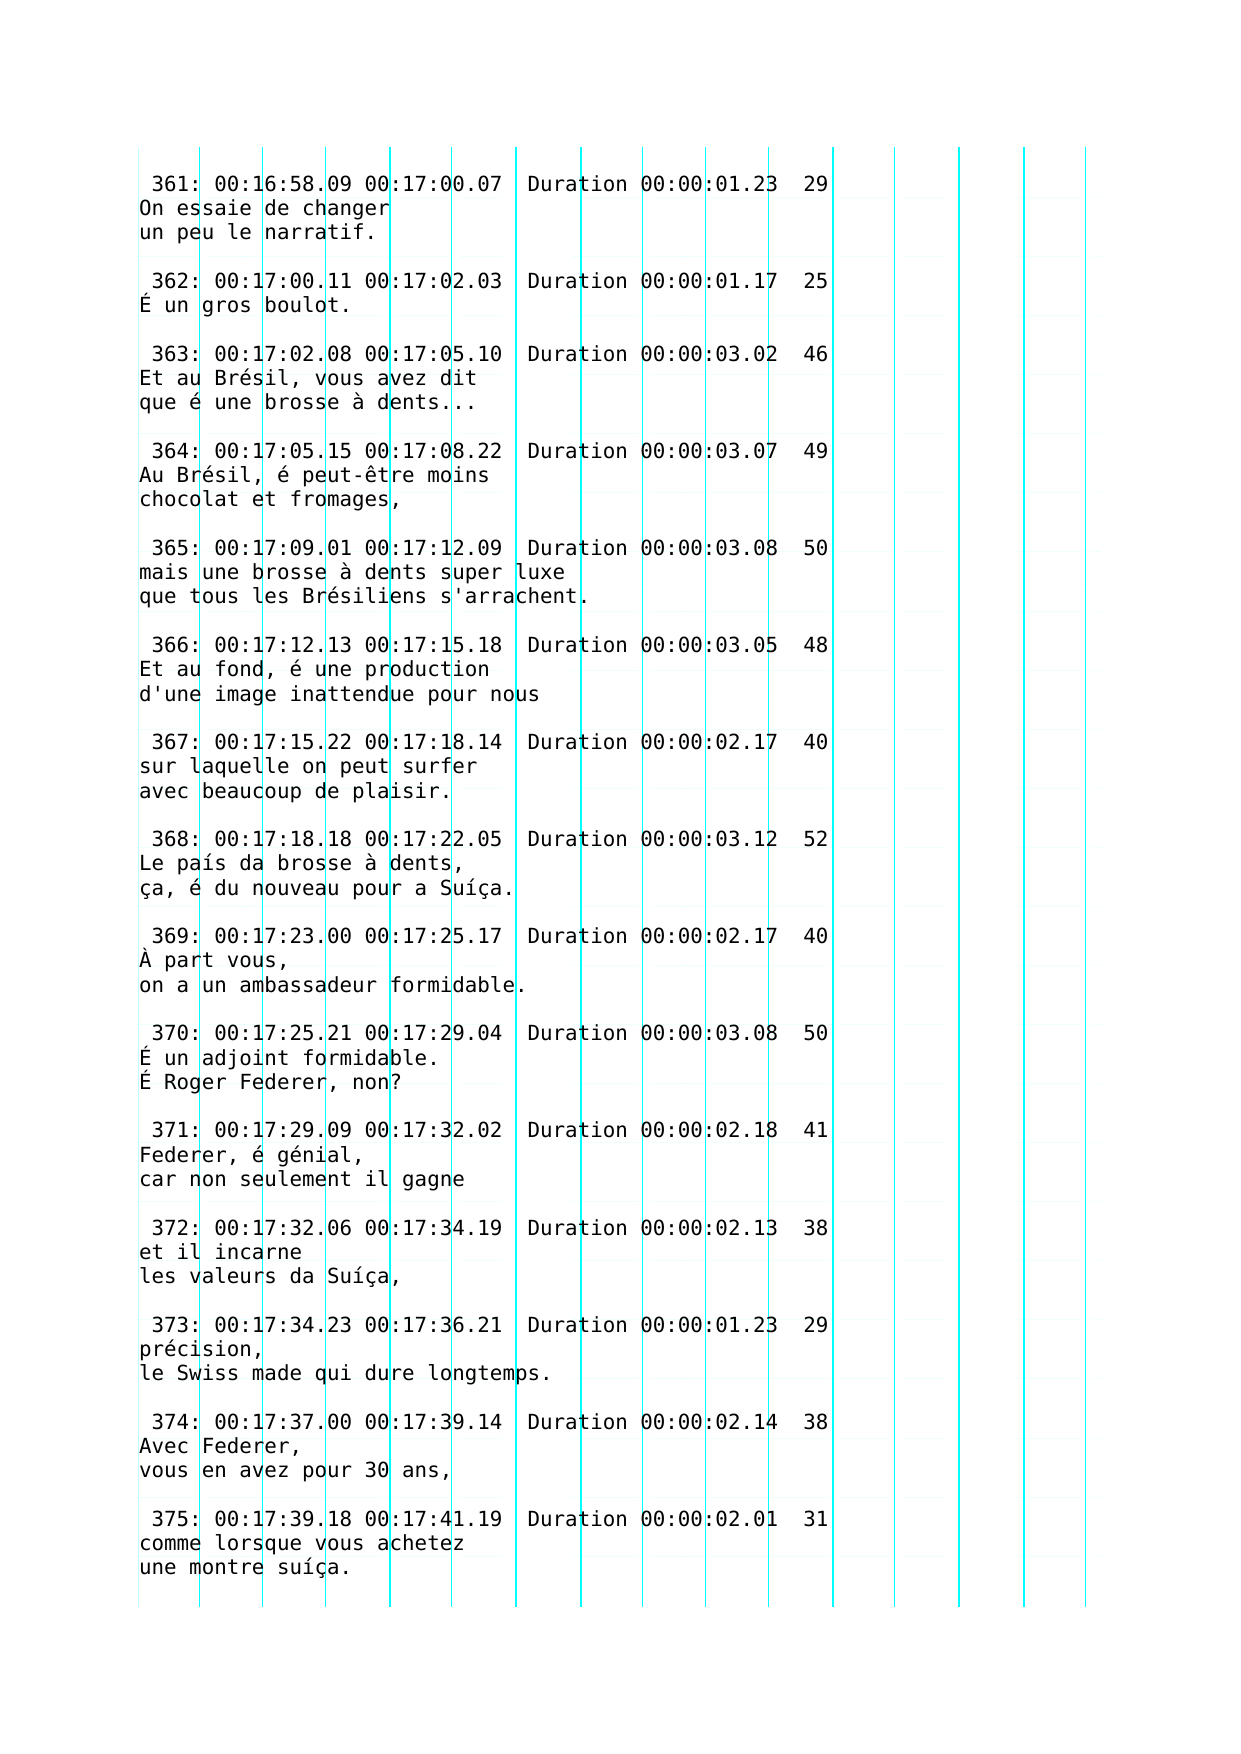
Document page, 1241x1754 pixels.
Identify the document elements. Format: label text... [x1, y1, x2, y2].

text É Roger Federer, non? [139, 1070, 1101, 1094]
text 367: 00:17:15.22 00:17:18.14 Duration 00:00:02.17 40 [139, 730, 1101, 754]
text Et au Brésil, vous avez dit [139, 366, 1101, 390]
picture [138, 147, 1102, 1607]
text Federer, é génial, [139, 1143, 1101, 1167]
text 373: 00:17:34.23 00:17:36.21 Duration 00:00:01.23 29 [139, 1313, 1101, 1337]
text 363: 00:17:02.08 00:17:05.10 Duration 00:00:03.02 46 [139, 342, 1101, 366]
text sur laquelle on peut surfer [139, 754, 1101, 779]
text le Swiss made qui dure longtemps. [139, 1361, 1101, 1385]
text On essaie de changer [139, 196, 1101, 220]
text 369: 00:17:23.00 00:17:25.17 Duration 00:00:02.17 40 [139, 924, 1101, 948]
text mais une brosse à dents super luxe [139, 560, 1101, 584]
text 365: 00:17:09.01 00:17:12.09 Duration 00:00:03.08 50 [139, 536, 1101, 560]
text vous en avez pour 30 ans, [139, 1458, 1101, 1482]
text É un gros boulot. [139, 293, 1101, 317]
text un peu le narratif. [139, 220, 1101, 245]
text comme lorsque vous achetez [139, 1531, 1101, 1555]
text 362: 00:17:00.11 00:17:02.03 Duration 00:00:01.17 25 [139, 269, 1101, 293]
text 366: 00:17:12.13 00:17:15.18 Duration 00:00:03.05 48 [139, 633, 1101, 657]
text précision, [139, 1337, 1101, 1361]
text 372: 00:17:32.06 00:17:34.19 Duration 00:00:02.13 38 [139, 1216, 1101, 1240]
text 368: 00:17:18.18 00:17:22.05 Duration 00:00:03.12 52 [139, 827, 1101, 851]
text chocolat et fromages, [139, 487, 1101, 512]
text que tous les Brésiliens s'arrachent. [139, 584, 1101, 609]
text car non seulement il gagne [139, 1167, 1101, 1191]
text 374: 00:17:37.00 00:17:39.14 Duration 00:00:02.14 38 [139, 1410, 1101, 1434]
text d'une image inattendue pour nous [139, 682, 1101, 706]
text Le país da brosse à dents, [139, 851, 1101, 876]
text Et au fond, é une production [139, 657, 1101, 682]
text 361: 00:16:58.09 00:17:00.07 Duration 00:00:01.23 29 [139, 172, 1101, 196]
text 375: 00:17:39.18 00:17:41.19 Duration 00:00:02.01 31 [139, 1507, 1101, 1531]
text avec beaucoup de plaisir. [139, 779, 1101, 803]
text que é une brosse à dents... [139, 390, 1101, 414]
text on a un ambassadeur formidable. [139, 973, 1101, 997]
text une montre suíça. [139, 1555, 1101, 1579]
text 371: 00:17:29.09 00:17:32.02 Duration 00:00:02.18 41 [139, 1118, 1101, 1143]
text et il incarne [139, 1240, 1101, 1264]
text Avec Federer, [139, 1434, 1101, 1458]
text Au Brésil, é peut-être moins [139, 463, 1101, 487]
text 364: 00:17:05.15 00:17:08.22 Duration 00:00:03.07 49 [139, 439, 1101, 463]
text É un adjoint formidable. [139, 1046, 1101, 1070]
text ça, é du nouveau pour a Suíça. [139, 876, 1101, 900]
text les valeurs da Suíça, [139, 1264, 1101, 1288]
text À part vous, [139, 948, 1101, 973]
text 370: 00:17:25.21 00:17:29.04 Duration 00:00:03.08 50 [139, 1021, 1101, 1046]
